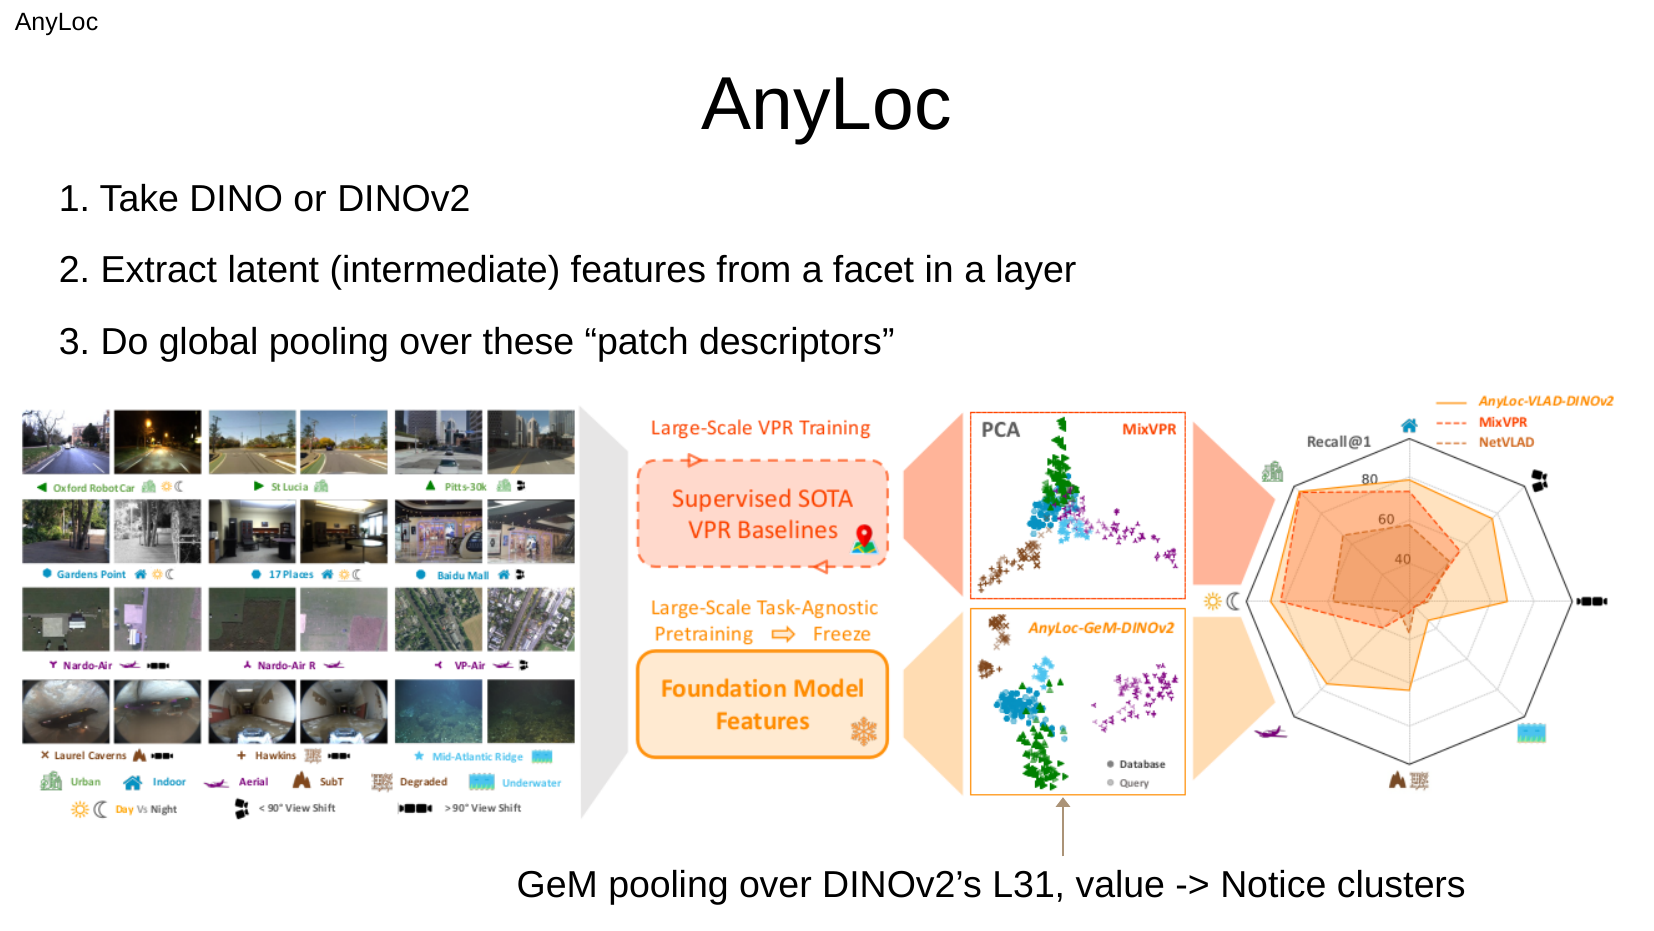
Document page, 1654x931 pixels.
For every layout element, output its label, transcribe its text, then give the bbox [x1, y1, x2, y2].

list 1. Take DINO or DINOv2 2. Extract latent (intermediate) features from a facet in a layer 3. Do global pooling over these “patch descriptors” [59, 177, 1595, 384]
text_box GeM pooling over DINOv2’s L31, value -> Notice clusters [501, 856, 1483, 914]
text_box AnyLoc [0, 0, 1654, 43]
title AnyLoc [82, 59, 1571, 148]
picture [11, 387, 1630, 833]
